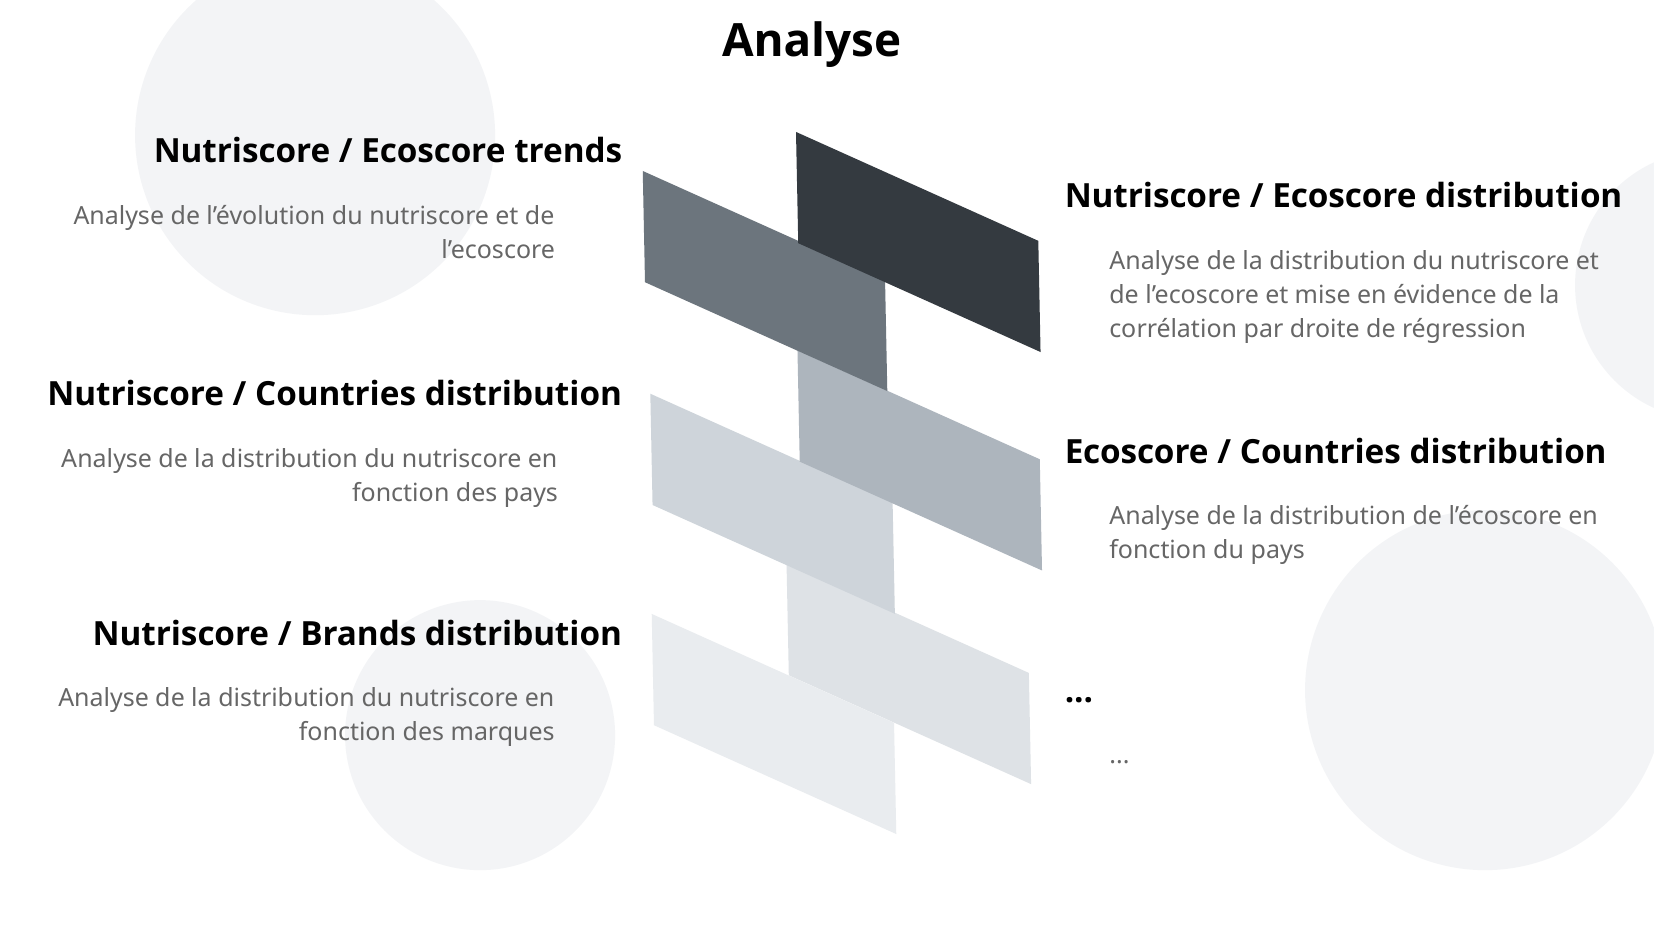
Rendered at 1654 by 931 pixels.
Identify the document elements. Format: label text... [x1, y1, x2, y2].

text_box Analyse [707, 0, 1051, 99]
text_box Analyse de la distribution du nutriscore et de l’ecoscore et mise en évidence de la corrélation par droite de régression [1094, 235, 1650, 358]
text_box Ecoscore / Countries distribution [1050, 420, 1654, 481]
text_box ... [1094, 729, 1650, 853]
text_box Nutriscore / Brands distribution [0, 602, 638, 668]
text_box Nutriscore / Countries distribution [0, 362, 638, 423]
text_box Nutriscore / Ecoscore distribution [1050, 165, 1654, 226]
text_box Analyse de la distribution de l’écoscore en fonction du pays [1094, 490, 1650, 614]
text_box Analyse de la distribution du nutriscore en fonction des pays [18, 432, 574, 602]
text_box ... [1050, 659, 1654, 726]
text_box Analyse de l’évolution du nutriscore et de l’ecoscore [15, 190, 571, 313]
text_box Nutriscore / Ecoscore trends [0, 120, 638, 188]
text_box Analyse de la distribution du nutriscore en fonction des marques [15, 672, 571, 796]
